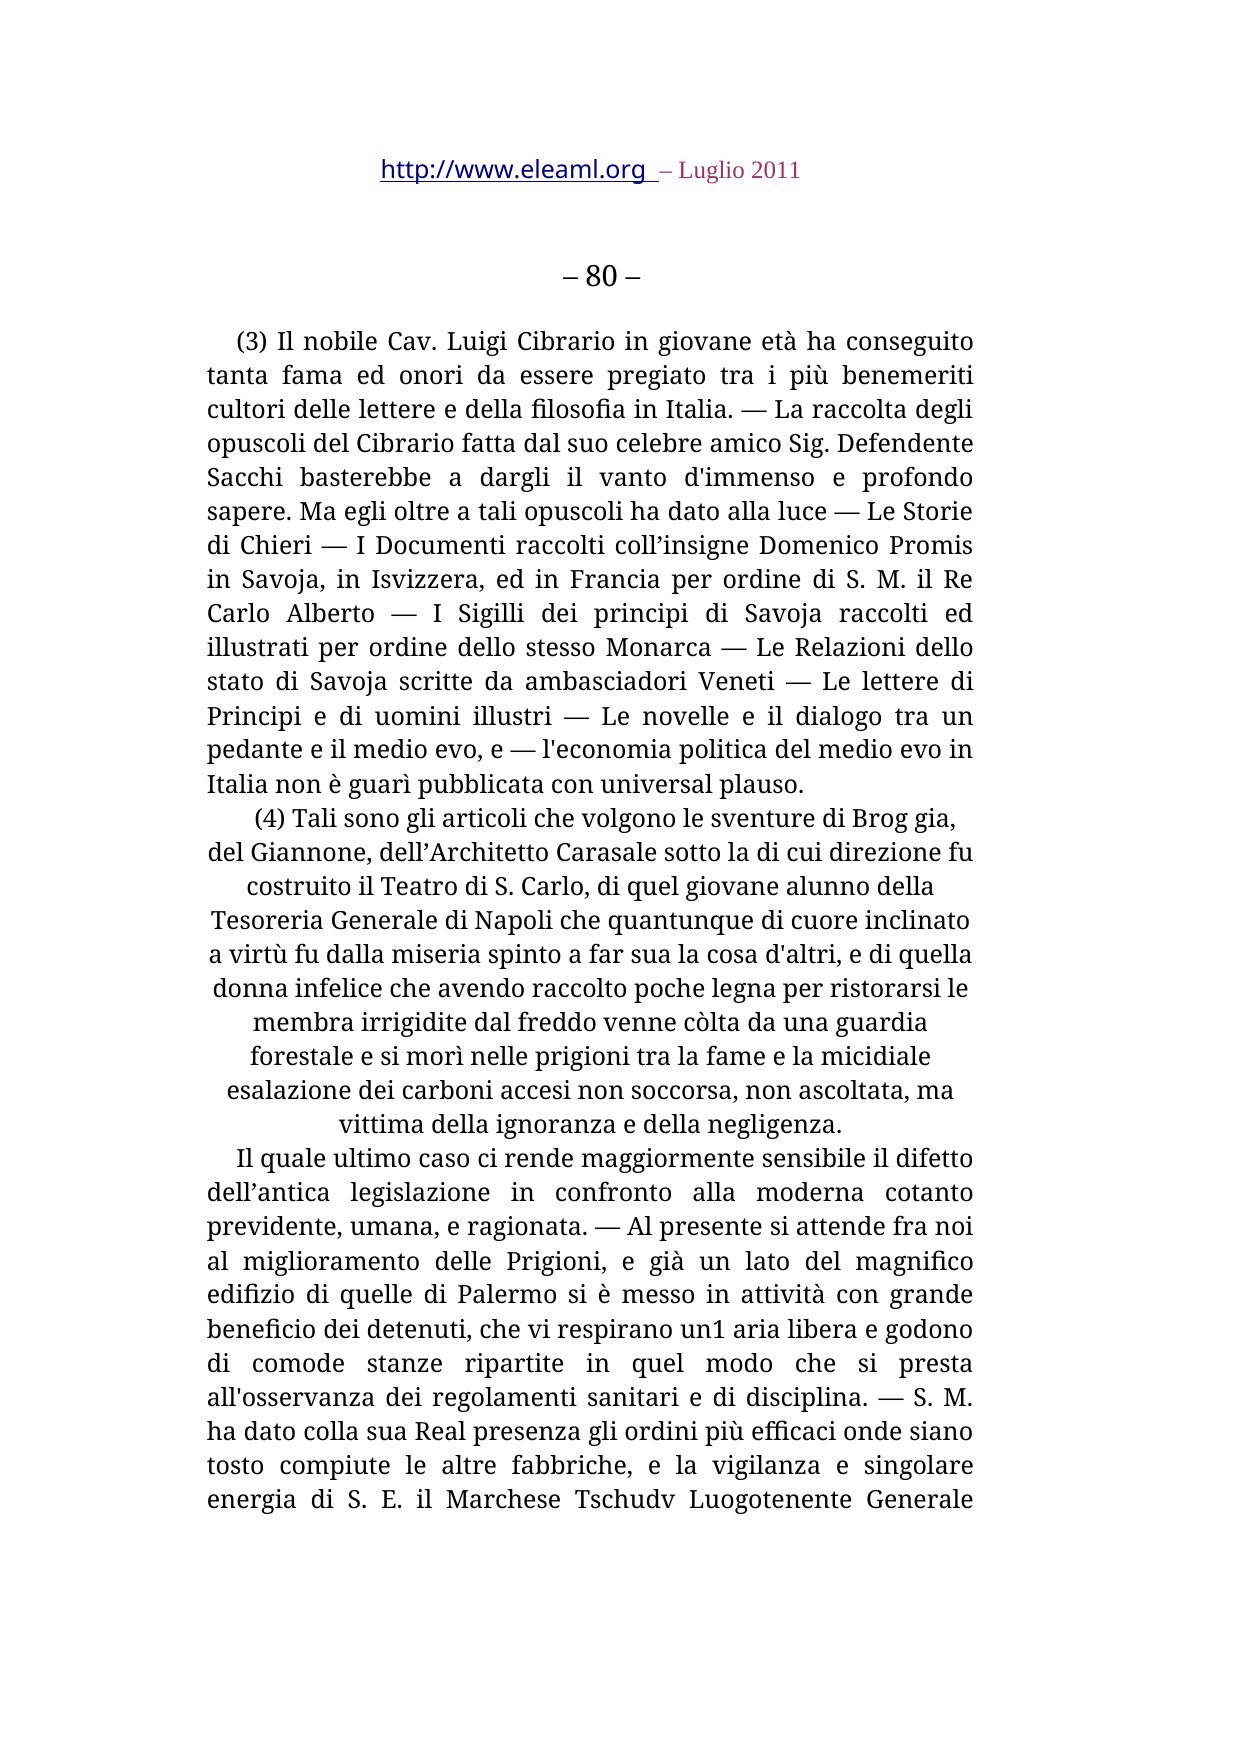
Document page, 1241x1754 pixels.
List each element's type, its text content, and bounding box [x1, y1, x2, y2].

subtitle Il quale ultimo caso ci rende maggiormente sensibile il difetto dell’antica legislazione in confronto alla moderna cotanto previdente, umana, e ragionata. ― Al presente si attende fra noi al miglioramento delle Prigioni, e già un lato del magnifico edifizio di quelle di Palermo si è messo in attività con grande beneficio dei detenuti, che vi respirano un1 aria libera e godono di comode stanze ripartite in quel modo che si presta all'osservanza dei regolamenti sanitari e di disciplina. ― S. M. ha dato colla sua Real presenza gli ordini più efficaci onde siano tosto compiute le altre fabbriche, e la vigilanza e singolare energia di S. E. il Marchese Tschudv Luogotenente Generale [207, 1141, 974, 1516]
text – 80 – [207, 255, 974, 295]
subtitle (3) Il nobile Cav. Luigi Cibrario in giovane età ha conseguito tanta fama ed onori da essere pregiato tra i più benemeriti cultori delle lettere e della filosofia in Italia. ― La raccolta degli opuscoli del Cibrario fatta dal suo celebre amico Sig. Defendente Sacchi basterebbe a dargli il vanto d'immenso e profondo sapere. Ma egli oltre a tali opuscoli ha dato alla luce ― Le Storie di Chieri ― I Documenti raccolti coll’insigne Domenico Promis in Savoja, in Isvizzera, ed in Francia per ordine di S. M. il Re Carlo Alberto ― I Sigilli dei principi di Savoja raccolti ed illustrati per ordine dello stesso Monarca ― Le Relazioni dello stato di Savoja scritte da ambasciadori Veneti ― Le lettere di Principi e di uomini illustri ― Le novelle e il dialogo tra un pedante e il medio evo, e ― l'economia politica del medio evo in Italia non è guarì pubblicata con universal plauso. [207, 323, 974, 800]
subtitle (4) Tali sono gli articoli che volgono le sventure di Brog gia, del Giannone, dell’Architetto Carasale sotto la di cui direzione fu costruito il Teatro di S. Carlo, di quel giovane alunno della Tesoreria Generale di Napoli che quantunque di cuore inclinato a virtù fu dalla miseria spinto a far sua la cosa d'altri, e di quella donna infelice che avendo raccolto poche legna per ristorarsi le membra irrigidite dal freddo venne còlta da una guardia forestale e si morì nelle prigioni tra la fame e la micidiale esalazione dei carboni accesi non soccorsa, non ascoltata, ma vittima della ignoranza e della negligenza. [207, 800, 974, 1141]
